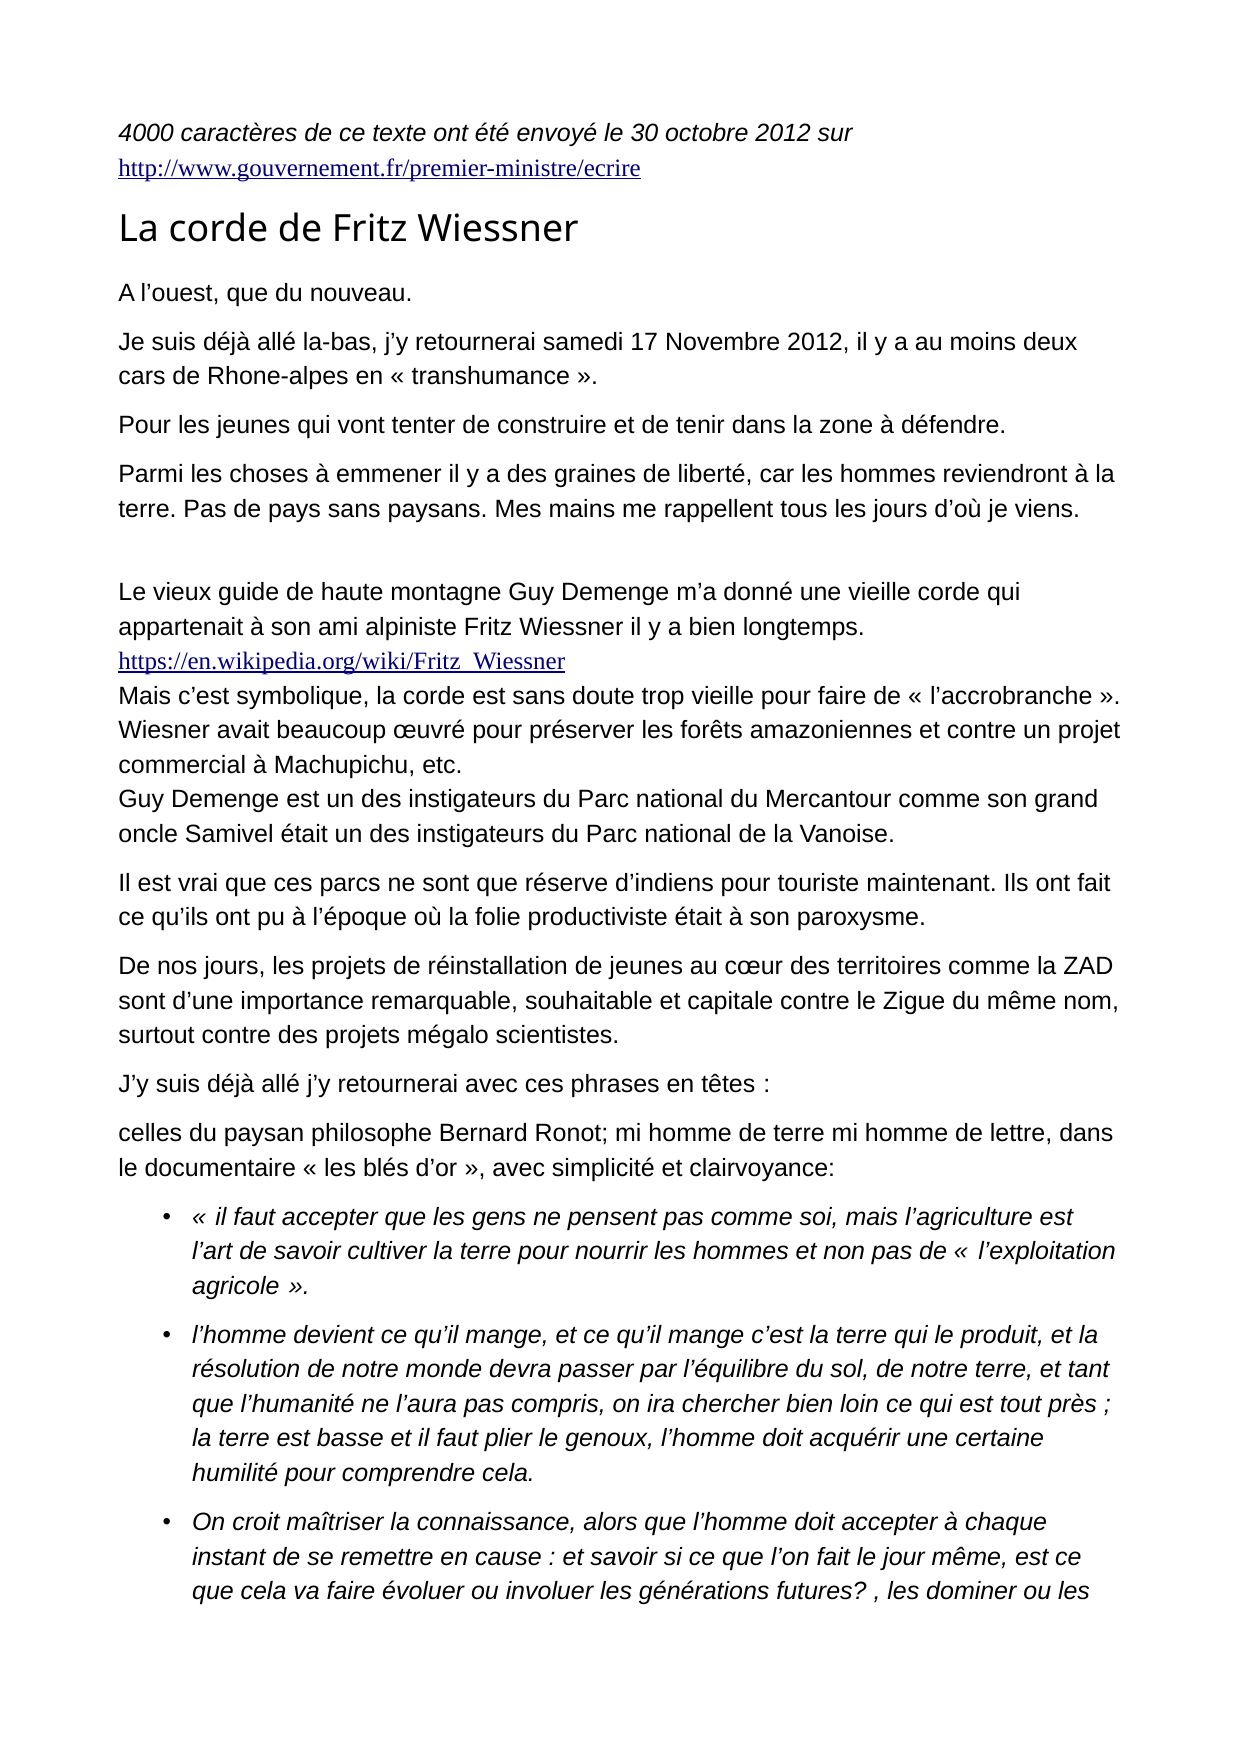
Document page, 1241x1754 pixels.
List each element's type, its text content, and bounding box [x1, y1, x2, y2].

text Pour les jeunes qui vont tenter de construire et de tenir dans la zone à défendre. [118, 410, 1122, 439]
text 4000 caractères de ce texte ont été envoyé le 30 octobre 2012 sur http://www.gouvernement.fr/premier-ministre/ecrire [118, 118, 1122, 181]
text La corde de Fritz Wiessner [118, 202, 1122, 253]
text A l’ouest, que du nouveau. [118, 277, 1122, 306]
list l’homme devient ce qu’il mange, et ce qu’il mange c’est la terre qui le produit, et la résolution de notre monde devra passer par l’équilibre du sol, de notre terre, et tant que l’humanité ne l’aura pas compris, on ira chercher bien loin ce qui est tout près ; la terre est basse et il faut plier le genoux, l’homme doit acquérir une certaine humilité pour comprendre cela. [162, 1320, 1122, 1487]
text celles du paysan philosophe Bernard Ronot; mi homme de terre mi homme de lettre, dans le documentaire « les blés d’or », avec simplicité et clairvoyance: [118, 1118, 1122, 1181]
list On croit maîtriser la connaissance, alors que l’homme doit accepter à chaque instant de se remettre en cause : et savoir si ce que l’on fait le jour même, est ce que cela va faire évoluer ou involuer les générations futures? , les dominer ou les [162, 1507, 1122, 1605]
text Il est vrai que ces parcs ne sont que réserve d’indiens pour touriste maintenant. Ils ont fait ce qu’ils ont pu à l’époque où la folie productiviste était à son paroxysme. [118, 868, 1122, 931]
text J’y suis déjà allé j’y retournerai avec ces phrases en têtes : [118, 1069, 1122, 1098]
text De nos jours, les projets de réinstallation de jeunes au cœur des territoires comme la ZAD sont d’une importance remarquable, souhaitable et capitale contre le Zigue du même nom, surtout contre des projets mégalo scientistes. [118, 951, 1122, 1049]
text Parmi les choses à emmener il y a des graines de liberté, car les hommes reviendront à la terre. Pas de pays sans paysans. Mes mains me rappellent tous les jours d’où je viens. [118, 459, 1122, 522]
text Le vieux guide de haute montagne Guy Demenge m’a donné une vieille corde qui appartenait à son ami alpiniste Fritz Wiessner il y a bien longtemps. https://en.wikipedia.org/wiki/Fritz_Wiessner Mais c’est symbolique, la corde est sans doute trop vieille pour faire de « l’accrobranche ». Wiesner avait beaucoup œuvré pour préserver les forêts amazoniennes et contre un projet commercial à Machupichu, etc. Guy Demenge est un des instigateurs du Parc national du Mercantour comme son grand oncle Samivel était un des instigateurs du Parc national de la Vanoise. [118, 543, 1122, 847]
text Je suis déjà allé la-bas, j’y retournerai samedi 17 Novembre 2012, il y a au moins deux cars de Rhone-alpes en « transhumance ». [118, 327, 1122, 390]
list « il faut accepter que les gens ne pensent pas comme soi, mais l’agriculture est l’art de savoir cultiver la terre pour nourrir les hommes et non pas de « l’exploitation agricole ». [162, 1202, 1122, 1299]
